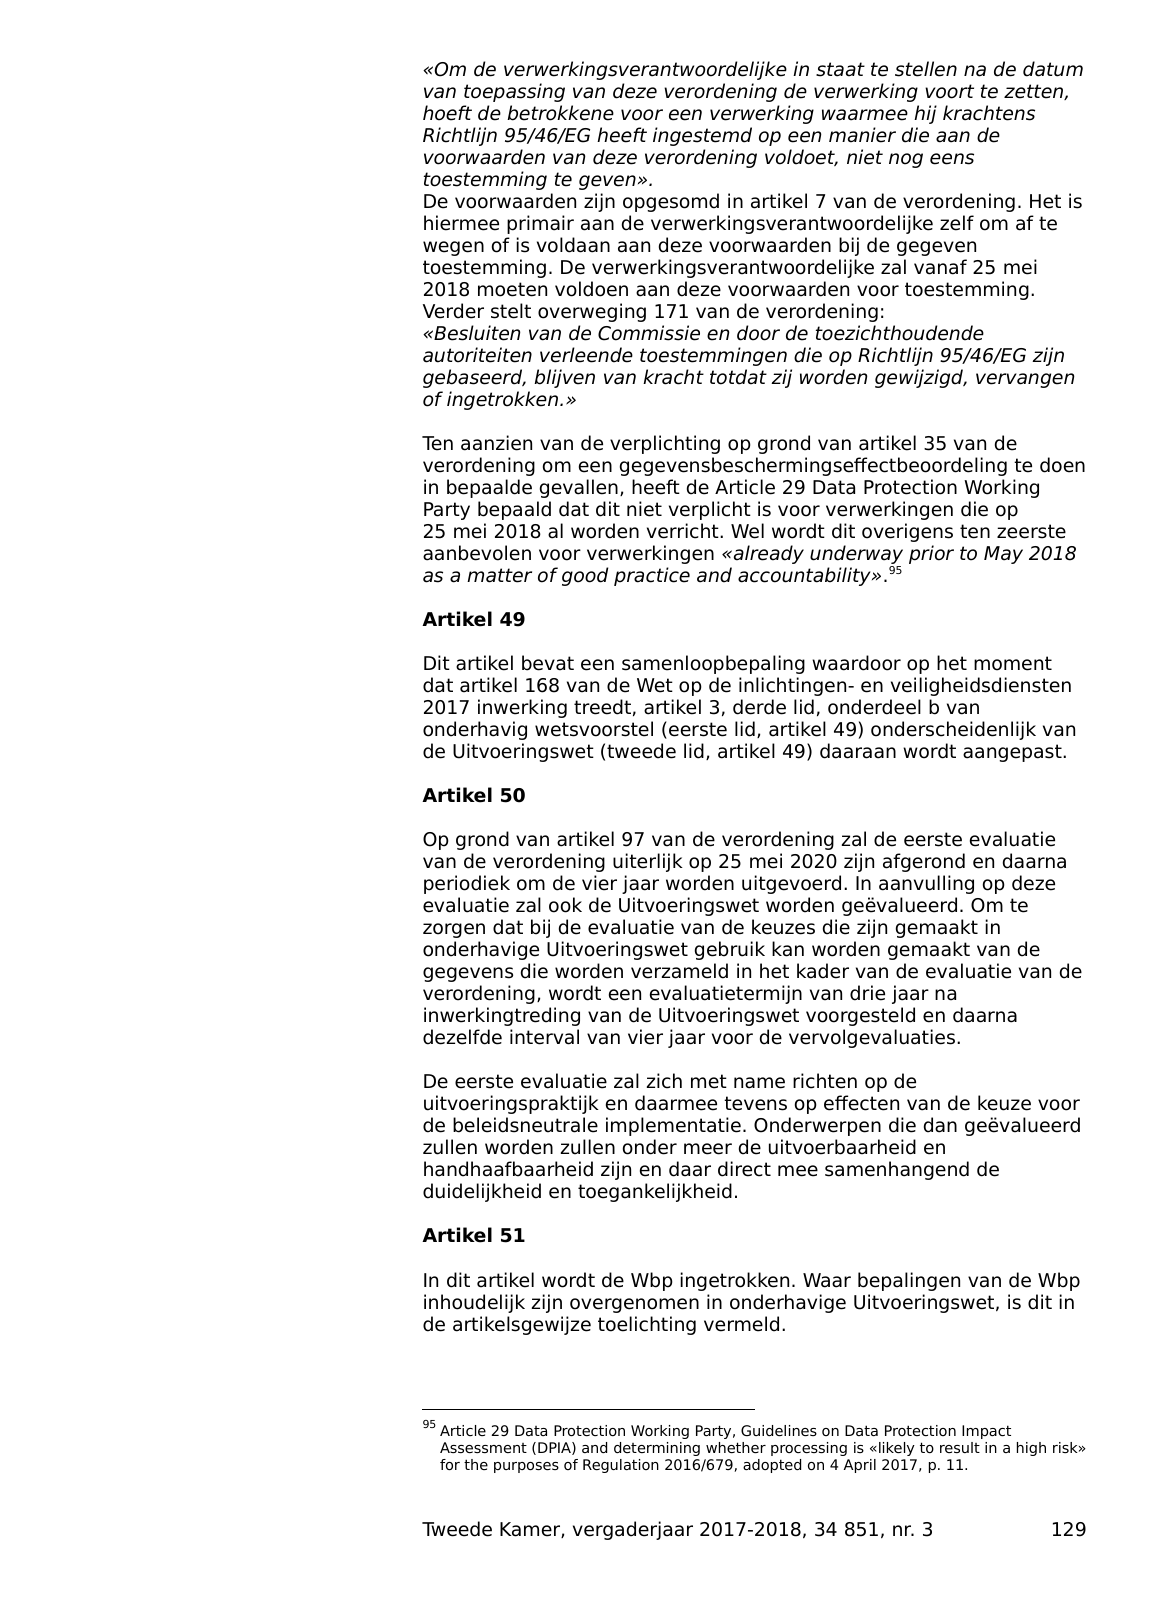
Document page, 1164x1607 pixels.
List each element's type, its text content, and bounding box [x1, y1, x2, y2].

text De eerste evaluatie zal zich met name richten op de uitvoeringspraktijk en daarmee tevens op effecten van de keuze voor de beleidsneutrale implementatie. Onderwerpen die dan geëvalueerd zullen worden zullen onder meer de uitvoerbaarheid en handhaafbaarheid zijn en daar direct mee samenhangend de duidelijkheid en toegankelijkheid. [422, 1071, 1087, 1203]
subtitle Artikel 49 [422, 609, 1087, 631]
text Verder stelt overweging 171 van de verordening: [422, 301, 1087, 323]
text Dit artikel bevat een samenloopbepaling waardoor op het moment dat artikel 168 van de Wet op de inlichtingen- en veiligheidsdiensten 2017 inwerking treedt, artikel 3, derde lid, onderdeel b van onderhavig wetsvoorstel (eerste lid, artikel 49) onderscheidenlijk van de Uitvoeringswet (tweede lid, artikel 49) daaraan wordt aangepast. [422, 653, 1087, 763]
subtitle Artikel 51 [422, 1225, 1087, 1247]
text De voorwaarden zijn opgesomd in artikel 7 van de verordening. Het is hiermee primair aan de verwerkingsverantwoordelijke zelf om af te wegen of is voldaan aan deze voorwaarden bij de gegeven toestemming. De verwerkingsverantwoordelijke zal vanaf 25 mei 2018 moeten voldoen aan deze voorwaarden voor toestemming. [422, 191, 1087, 301]
text Ten aanzien van de verplichting op grond van artikel 35 van de verordening om een gegevensbeschermingseffectbeoordeling te doen in bepaalde gevallen, heeft de Article 29 Data Protection Working Party bepaald dat dit niet verplicht is voor verwerkingen die op 25 mei 2018 al worden verricht. Wel wordt dit overigens ten zeerste aanbevolen voor verwerkingen «already underway prior to May 2018 as a matter of good practice and accountability». [422, 433, 1087, 587]
text «Om de verwerkingsverantwoordelijke in staat te stellen na de datum van toepassing van deze verordening de verwerking voort te zetten, hoeft de betrokkene voor een verwerking waarmee hij krachtens Richtlijn 95/46/EG heeft ingestemd op een manier die aan de voorwaarden van deze verordening voldoet, niet nog eens toestemming te geven». [422, 59, 1087, 191]
text Op grond van artikel 97 van de verordening zal de eerste evaluatie van de verordening uiterlijk op 25 mei 2020 zijn afgerond en daarna periodiek om de vier jaar worden uitgevoerd. In aanvulling op deze evaluatie zal ook de Uitvoeringswet worden geëvalueerd. Om te zorgen dat bij de evaluatie van de keuzes die zijn gemaakt in onderhavige Uitvoeringswet gebruik kan worden gemaakt van de gegevens die worden verzameld in het kader van de evaluatie van de verordening, wordt een evaluatietermijn van drie jaar na inwerkingtreding van de Uitvoeringswet voorgesteld en daarna dezelfde interval van vier jaar voor de vervolgevaluaties. [422, 829, 1087, 1049]
text In dit artikel wordt de Wbp ingetrokken. Waar bepalingen van de Wbp inhoudelijk zijn overgenomen in onderhavige Uitvoeringswet, is dit in de artikelsgewijze toelichting vermeld. [422, 1269, 1087, 1336]
subtitle Artikel 50 [422, 785, 1087, 807]
text «Besluiten van de Commissie en door de toezichthoudende autoriteiten verleende toestemmingen die op Richtlijn 95/46/EG zijn gebaseerd, blijven van kracht totdat zij worden gewijzigd, vervangen of ingetrokken.» [422, 323, 1087, 411]
text Article 29 Data Protection Working Party, Guidelines on Data Protection Impact Assessment (DPIA) and determining whether processing is «likely to result in a high risk» for the purposes of Regulation 2016/679, adopted on 4 April 2017, p. 11. [422, 1418, 1087, 1474]
